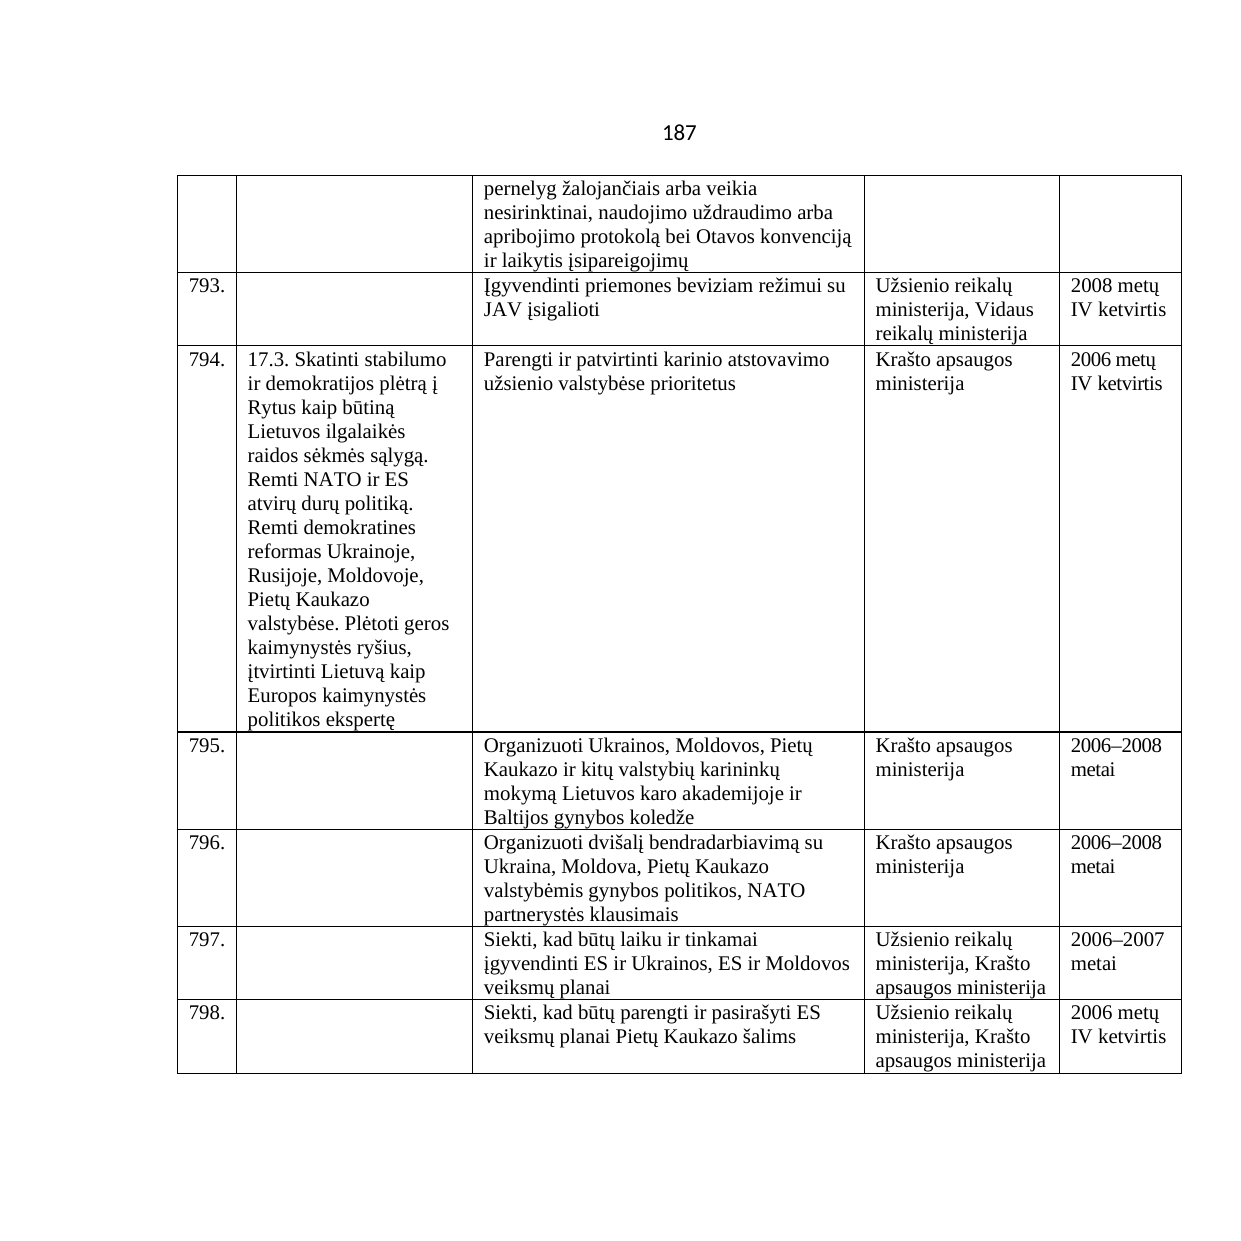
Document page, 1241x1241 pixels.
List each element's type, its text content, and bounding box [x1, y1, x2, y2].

table_cell Užsienio reikalų ministerija, Krašto apsaugos ministerija [865, 1000, 1059, 1072]
table_cell [237, 1000, 472, 1072]
table_cell Siekti, kad būtų parengti ir pasirašyti ES veiksmų planai Pietų Kaukazo šalims [473, 1000, 864, 1072]
table_cell Užsienio reikalų ministerija, Vidaus reikalų ministerija [865, 273, 1059, 345]
table_cell [865, 176, 1059, 272]
table_cell 2006 metų IV ketvirtis [1060, 346, 1181, 731]
table_cell 2008 metų IV ketvirtis [1060, 273, 1181, 345]
table_cell Krašto apsaugos ministerija [865, 830, 1059, 926]
table_cell 2006–2008 metai [1060, 733, 1181, 829]
table_cell 793. [178, 273, 236, 345]
table_cell [237, 176, 472, 272]
table_cell Organizuoti dvišalį bendradarbiavimą su Ukraina, Moldova, Pietų Kaukazo valstybėmis gynybos politikos, NATO partnerystės klausimais [473, 830, 864, 926]
table_cell 17.3. Skatinti stabilumo ir demokratijos plėtrą į Rytus kaip būtiną Lietuvos ilgalaikės raidos sėkmės sąlygą. Remti NATO ir ES atvirų durų politiką. Remti demokratines reformas Ukrainoje, Rusijoje, Moldovoje, Pietų Kaukazo valstybėse. Plėtoti geros kaimynystės ryšius, įtvirtinti Lietuvą kaip Europos kaimynystės politikos ekspertę [237, 346, 472, 731]
table_cell Krašto apsaugos ministerija [865, 733, 1059, 829]
table_cell Organizuoti Ukrainos, Moldovos, Pietų Kaukazo ir kitų valstybių karininkų mokymą Lietuvos karo akademijoje ir Baltijos gynybos koledže [473, 733, 864, 829]
table_cell Įgyvendinti priemones beviziam režimui su JAV įsigalioti [473, 273, 864, 345]
table_cell 2006–2007 metai [1060, 927, 1181, 999]
table_cell [237, 273, 472, 345]
table_cell Krašto apsaugos ministerija [865, 346, 1059, 731]
table_cell [1060, 176, 1181, 272]
table_cell Parengti ir patvirtinti karinio atstovavimo užsienio valstybėse prioritetus [473, 346, 864, 731]
table_cell [237, 927, 472, 999]
table_cell 2006–2008 metai [1060, 830, 1181, 926]
table_cell 2006 metų IV ketvirtis [1060, 1000, 1181, 1072]
table_cell [237, 733, 472, 829]
table_cell 795. [178, 733, 236, 829]
table_cell 797. [178, 927, 236, 999]
table_cell pernelyg žalojančiais arba veikia nesirinktinai, naudojimo uždraudimo arba apribojimo protokolą bei Otavos konvenciją ir laikytis įsipareigojimų [473, 176, 864, 272]
table_cell Siekti, kad būtų laiku ir tinkamai įgyvendinti ES ir Ukrainos, ES ir Moldovos veiksmų planai [473, 927, 864, 999]
table_cell [178, 176, 236, 272]
table_cell 796. [178, 830, 236, 926]
table_cell 794. [178, 346, 236, 731]
table_cell [237, 830, 472, 926]
table_cell Užsienio reikalų ministerija, Krašto apsaugos ministerija [865, 927, 1059, 999]
table_cell 798. [178, 1000, 236, 1072]
